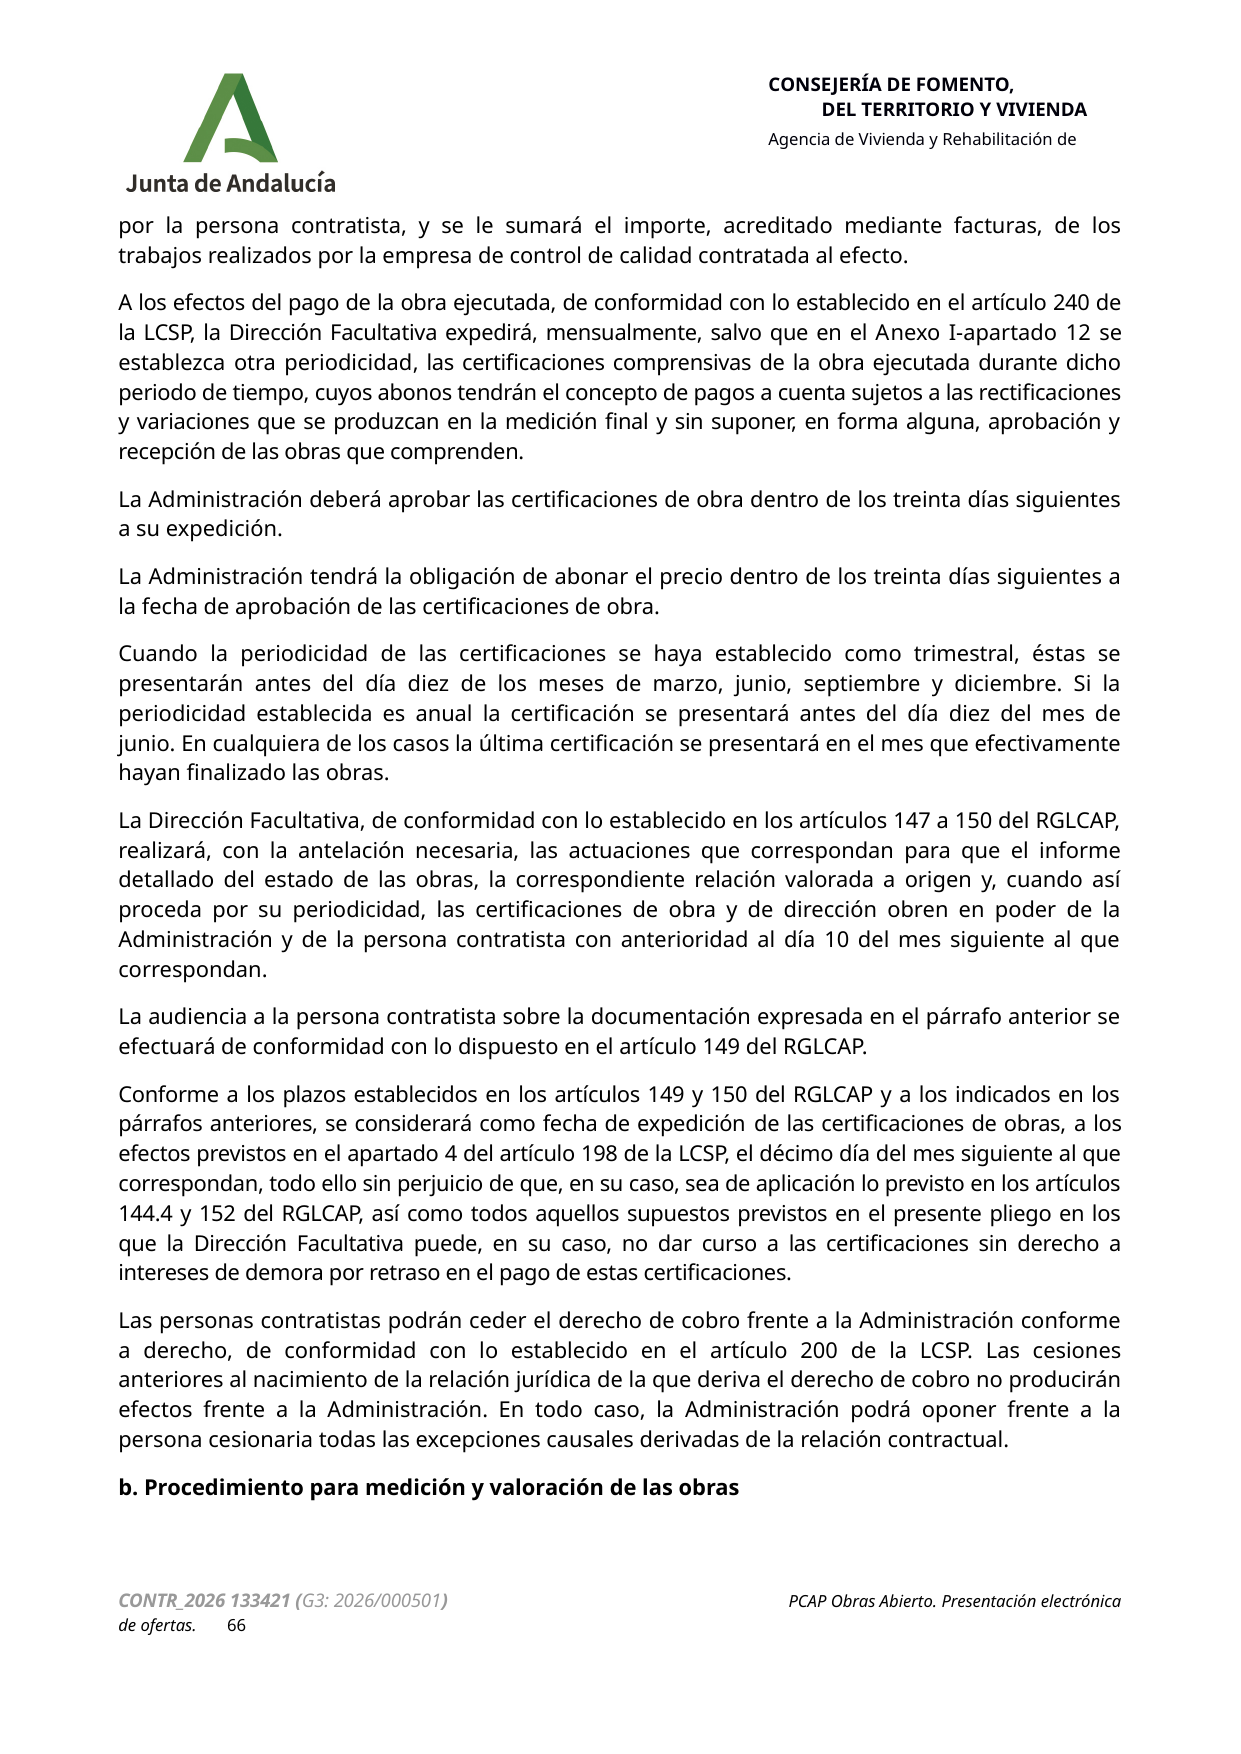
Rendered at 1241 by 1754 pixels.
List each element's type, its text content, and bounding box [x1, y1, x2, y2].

text por la persona contratista, y se le sumará el importe, acreditado mediante facturas, de los trabajos realizados por la empresa de control de calidad contratada al efecto. [118, 210, 1122, 269]
text Las personas contratistas podrán ceder el derecho de cobro frente a la Administración conforme a derecho, de conformidad con lo establecido en el artículo 200 de la LCSP. Las cesiones anteriores al nacimiento de la relación jurídica de la que deriva el derecho de cobro no producirán efectos frente a la Administración. En todo caso, la Administración podrá oponer frente a la persona cesionaria todas las excepciones causales derivadas de la relación contractual. [118, 1305, 1122, 1454]
text La Administración tendrá la obligación de abonar el precio dentro de los treinta días siguientes a la fecha de aprobación de las certificaciones de obra. [118, 561, 1122, 620]
text Cuando la periodicidad de las certificaciones se haya establecido como trimestral, éstas se presentarán antes del día diez de los meses de marzo, junio, septiembre y diciembre. Si la periodicidad establecida es anual la certificación se presentará antes del día diez del mes de junio. En cualquiera de los casos la última certificación se presentará en el mes que efectivamente hayan finalizado las obras. [118, 638, 1122, 787]
text Conforme a los plazos establecidos en los artículos 149 y 150 del RGLCAP y a los indicados en los párrafos anteriores, se considerará como fecha de expedición de las certificaciones de obras, a los efectos previstos en el apartado 4 del artículo 198 de la LCSP, el décimo día del mes siguiente al que correspondan, todo ello sin perjuicio de que, en su caso, sea de aplicación lo previsto en los artículos 144.4 y 152 del RGLCAP, así como todos aquellos supuestos previstos en el presente pliego en los que la Dirección Facultativa puede, en su caso, no dar curso a las certificaciones sin derecho a intereses de demora por retraso en el pago de estas certificaciones. [118, 1078, 1122, 1287]
text La Dirección Facultativa, de conformidad con lo establecido en los artículos 147 a 150 del RGLCAP, realizará, con la antelación necesaria, las actuaciones que correspondan para que el informe detallado del estado de las obras, la correspondiente relación valorada a origen y, cuando así proceda por su periodicidad, las certificaciones de obra y de dirección obren en poder de la Administración y de la persona contratista con anterioridad al día 10 del mes siguiente al que correspondan. [118, 805, 1122, 983]
text La Administración deberá aprobar las certificaciones de obra dentro de los treinta días siguientes a su expedición. [118, 483, 1122, 543]
picture [106, 57, 355, 208]
text A los efectos del pago de la obra ejecutada, de conformidad con lo establecido en el artículo 240 de la LCSP, la Dirección Facultativa expedirá, mensualmente, salvo que en el Anexo I-apartado 12 se establezca otra periodicidad, las certificaciones comprensivas de la obra ejecutada durante dicho periodo de tiempo, cuyos abonos tendrán el concepto de pagos a cuenta sujetos a las rectificaciones y variaciones que se produzcan en la medición final y sin suponer, en forma alguna, aprobación y recepción de las obras que comprenden. [118, 287, 1122, 466]
text b. Procedimiento para medición y valoración de las obras [118, 1471, 1122, 1501]
text La audiencia a la persona contratista sobre la documentación expresada en el párrafo anterior se efectuará de conformidad con lo dispuesto en el artículo 149 del RGLCAP. [118, 1001, 1122, 1061]
